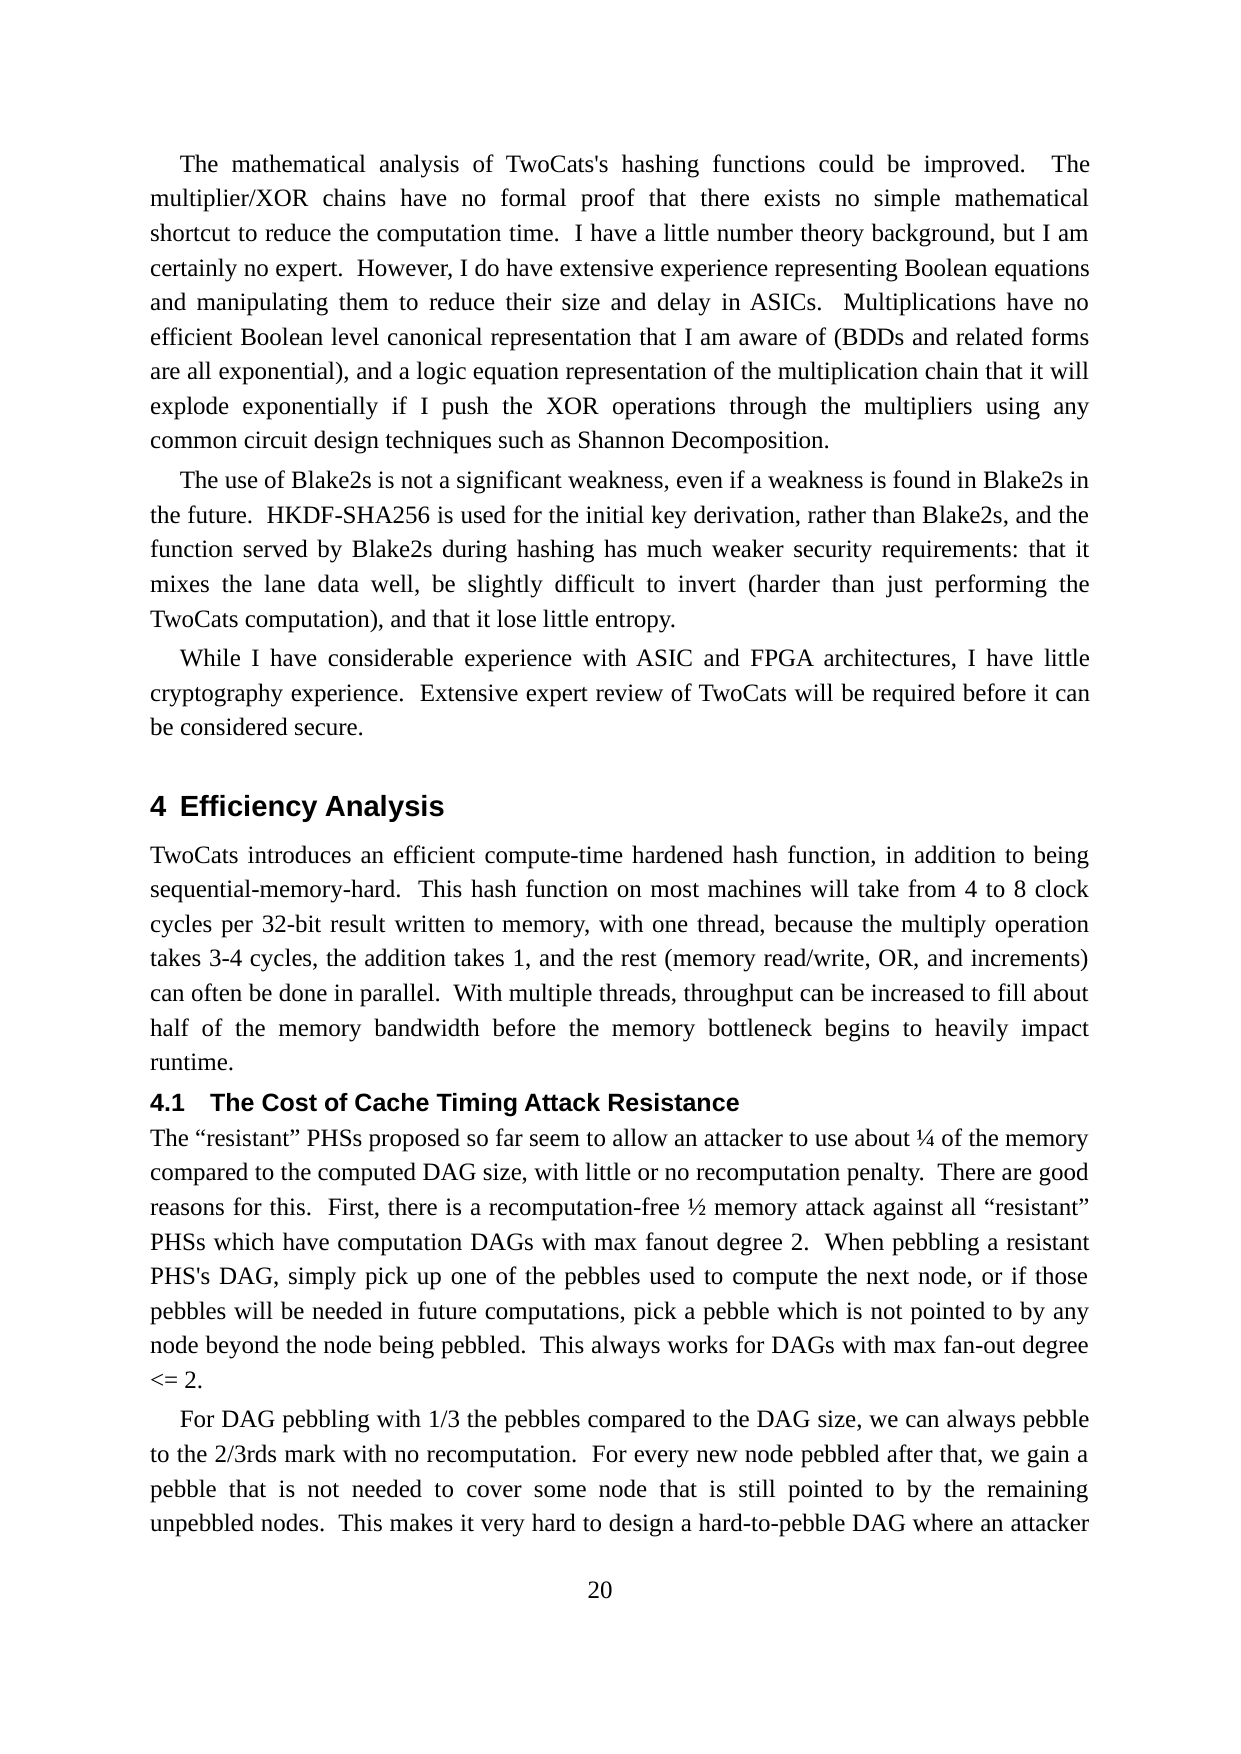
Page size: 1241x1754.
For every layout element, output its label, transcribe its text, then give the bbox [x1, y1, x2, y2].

text The “resistant” PHSs proposed so far seem to allow an attacker to use about ¼ of the memory compared to the computed DAG size, with little or no recomputation penalty. There are good reasons for this. First, there is a recomputation-free ½ memory attack against all “resistant” PHSs which have computation DAGs with max fanout degree 2. When pebbling a resistant PHS's DAG, simply pick up one of the pebbles used to compute the next node, or if those pebbles will be needed in future computations, pick a pebble which is not pointed to by any node beyond the node being pebbled. This always works for DAGs with max fan-out degree <= 2. [150, 1124, 1091, 1394]
text For DAG pebbling with 1/3 the pebbles compared to the DAG size, we can always pebble to the 2/3rds mark with no recomputation. For every new node pebbled after that, we gain a pebble that is not needed to cover some node that is still pointed to by the remaining unpebbled nodes. This makes it very hard to design a hard-to-pebble DAG where an attacker [150, 1406, 1091, 1537]
text TwoCats introduces an efficient compute-time hardened hash function, in addition to being sequential-memory-hard. This hash function on most machines will take from 4 to 8 clock cycles per 32-bit result written to memory, with one thread, because the multiply operation takes 3-4 cycles, the addition takes 1, and the rest (memory read/write, OR, and increments) can often be done in parallel. With multiple threads, throughput can be increased to fill about half of the memory bandwidth before the memory bottleneck begins to heavily impact runtime. [150, 841, 1091, 1076]
subtitle The Cost of Cache Timing Attack Resistance [150, 1089, 1091, 1117]
subtitle Efficiency Analysis [150, 790, 1091, 822]
text The use of Blake2s is not a significant weakness, even if a weakness is found in Blake2s in the future. HKDF-SHA256 is used for the initial key derivation, rather than Blake2s, and the function served by Blake2s during hashing has much weaker security requirements: that it mixes the lane data well, be slightly difficult to invert (harder than just performing the TwoCats computation), and that it lose little entropy. [150, 466, 1091, 632]
text The mathematical analysis of TwoCats's hashing functions could be improved. The multiplier/XOR chains have no formal proof that there exists no simple mathematical shortcut to reduce the computation time. I have a little number theory background, but I am certainly no expert. However, I do have extensive experience representing Boolean equations and manipulating them to reduce their size and delay in ASICs. Multiplications have no efficient Boolean level canonical representation that I am aware of (BDDs and related forms are all exponential), and a logic equation representation of the multiplication chain that it will explode exponentially if I push the XOR operations through the multipliers using any common circuit design techniques such as Shannon Decomposition. [150, 150, 1091, 454]
text While I have considerable experience with ASIC and FPGA architectures, I have little cryptography experience. Extensive expert review of TwoCats will be required before it can be considered secure. [150, 644, 1091, 741]
